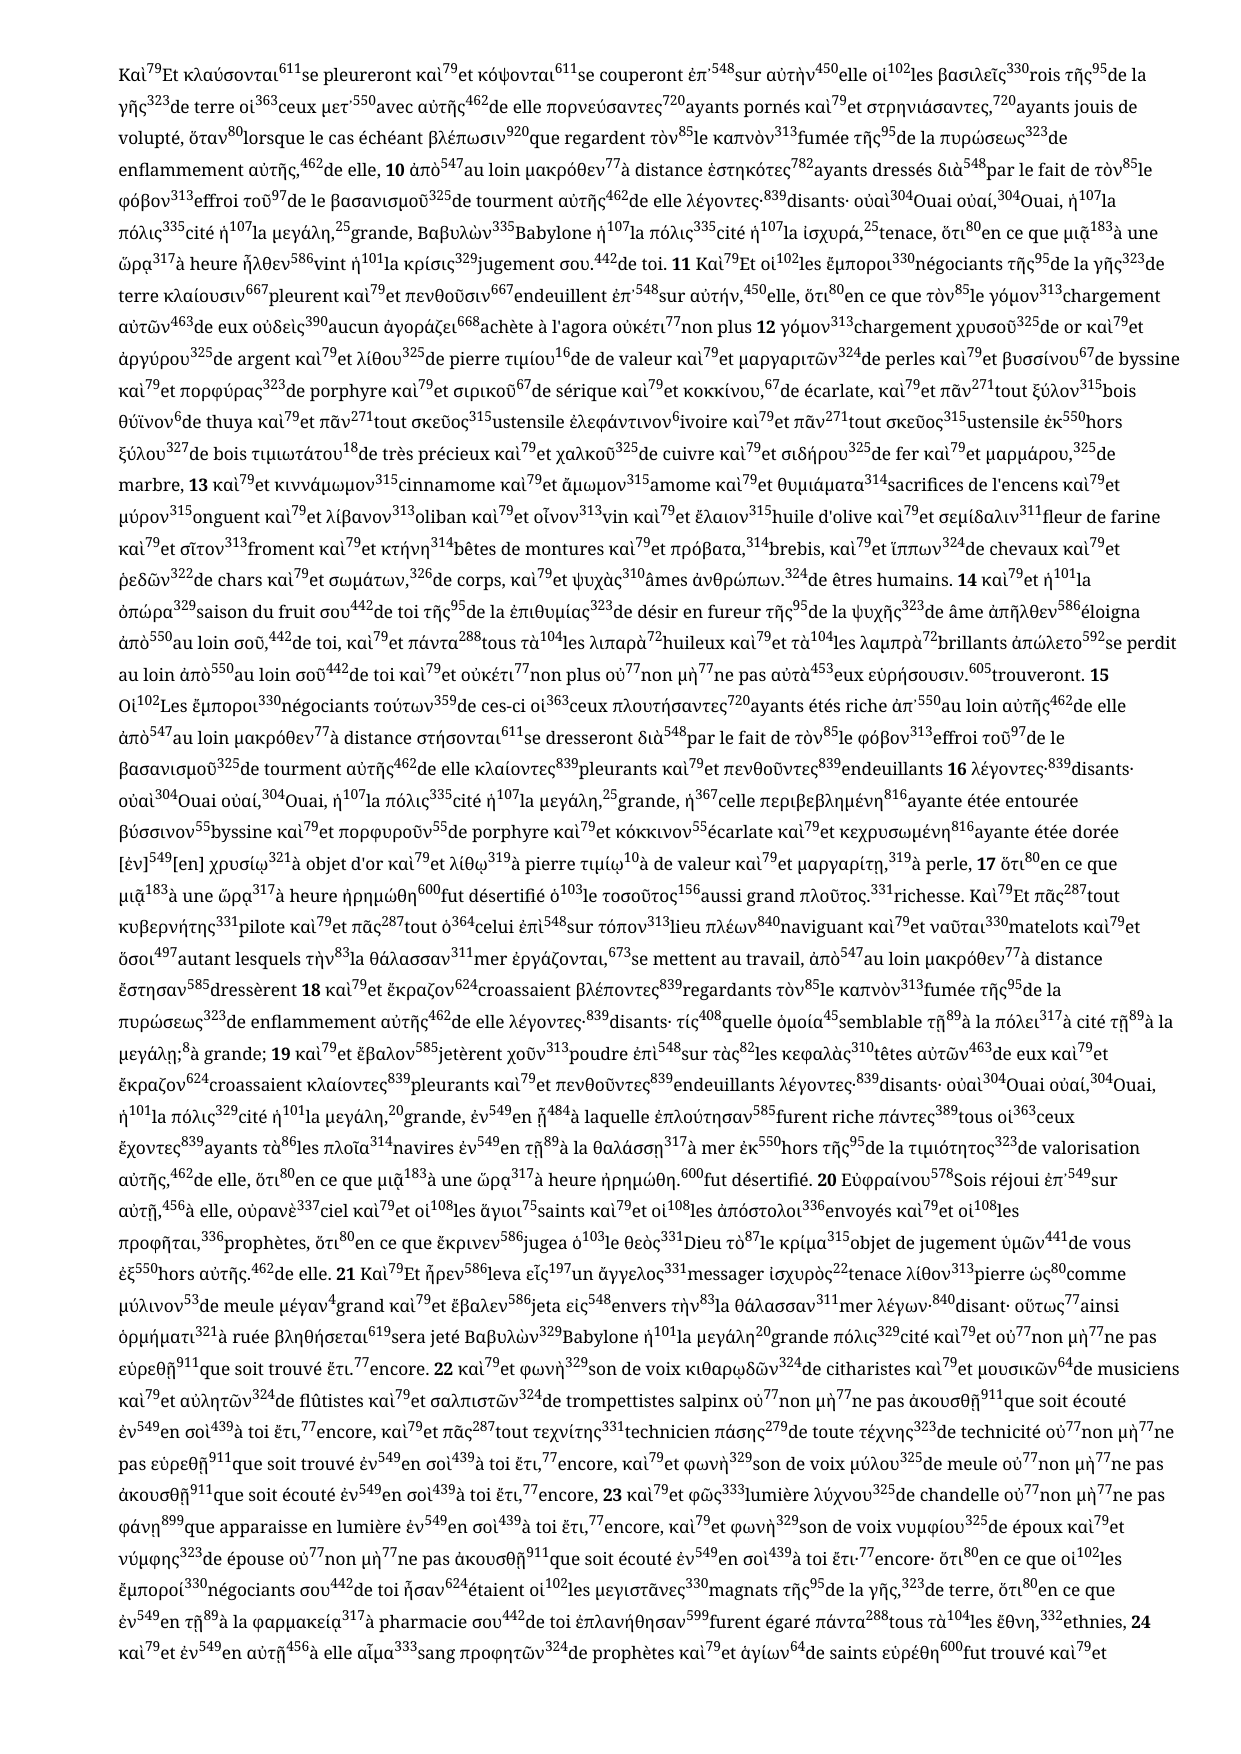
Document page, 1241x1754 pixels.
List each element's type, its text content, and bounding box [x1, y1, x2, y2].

text 1 Μετὰ548Après ταῦτα347ces-ci εἶδον582je vis ἄλλον115autre ἄγγελον313messager καταβαίνοντα822descendant ἐκ550hors τοῦ97de le οὐρανοῦ325de ciel ἔχοντα822ayant ἐξουσίαν311autorité μεγάλην,2grande, καὶ79et ἡ101la γῆ329terre ἐφωτίσθη600fut illuminé ἐκ550hors τῆς95de la δόξης323de gloire αὐτοῦ.464de lui. 2 καὶ79et ἔκραξεν586croassa ἐν549en ἰσχυρᾷ8à tenace φωνῇ317à son de voix λέγων·840disant· ἔπεσεν586tomba ἔπεσεν586tomba Βαβυλὼν329Babylone ἡ101la μεγάλη,20grande, καὶ79et ἐγένετο592se devint κατοικητήριον333lieu d'habitat établi δαιμονίων326de démons καὶ79et φυλακὴ329gardiennage παντὸς283de tout πνεύματος327de souffle ἀκαθάρτου18de impur καὶ79et φυλακὴ329gardiennage παντὸς283de tout ὀρνέου327de oiseau ἀκαθάρτου18de impur [καὶ79[et φυλακὴ329gardiennage παντὸς384de tout θηρίου327de bête sauvage ἀκαθάρτου]18de impur] καὶ79et μεμισημένου,809de ayant été haï, 3 ὅτι80en ce que ἐκ550hors τοῦ97de le οἴνου325de vin τοῦ97de le θυμοῦ325de fureur τῆς95de la πορνείας323de pornation αὐτῆς462de elle πέπωκαν641ont bu πάντα288tous τὰ104les ἔθνη332ethnies καὶ79et οἱ102les βασιλεῖς330rois τῆς95de la γῆς323de terre μετ᾽550avec αὐτῆς462de elle ἐπόρνευσαν585pornèrent καὶ79et οἱ102les ἔμποροι330négociants τῆς95de la γῆς323de terre ἐκ550hors τῆς95de la δυνάμεως323de puissance τοῦ99de le στρήνους327de volupté αὐτῆς462de elle ἐπλούτησαν.585furent riche. 4 Καὶ79Et ἤκουσα582j'écoutai ἄλλην113autre φωνὴν311son de voix ἐκ550hors τοῦ97de le οὐρανοῦ325de ciel λέγουσαν·820disante· ἐξέλθατε553sortez ὁ109le λαός337peuple μου424de moi ἐξ550hors αὐτῆς462de elle ἵνα80afin que μὴ77ne pas συγκοινωνήσητε896que vous communiiez avec ταῖς88à les ἁμαρτίαις316à fautes αὐτῆς,462de elle, καὶ79et ἐκ550hors τῶν94de les πληγῶν322de coups αὐτῆς462de elle ἵνα80afin que μὴ77ne pas λάβητε,896que vous preniez, 5 ὅτι80en ce que ἐκολλήθησαν599furent collé αὐτῆς462de elle αἱ100les ἁμαρτίαι328fautes ἄχρι552jusqu'à l'extrémité τοῦ97de le οὐρανοῦ325de ciel καὶ79et ἐμνημόνευσεν586souvint ὁ103le θεὸς331Dieu τὰ86les ἀδικήματα314délits αὐτῆς.462de elle. 6 ἀπόδοτε553redonnez αὐτῇ456à elle ὡς80comme καὶ77aussi αὐτὴ467elle ἀπέδωκεν586redonna καὶ79et διπλώσατε553doublez τὰ86les διπλᾶ54doubles κατὰ548selon τὰ86les ἔργα314travaux αὐτῆς,462de elle, ἐν549en τῷ93à le ποτηρίῳ321à récipient à boire ᾧ488à lequel ἐκέρασεν586mélangea κεράσατε553mélangez αὐτῇ456à elle διπλοῦν,55double, 7 ὅσα481autant lesquels ἐδόξασεν586glorifia αὐτὴν526elle-même καὶ79et ἐστρηνίασεν,586jouit de volupté, τοσοῦτον346aussi grand δότε553donnez αὐτῇ456à elle βασανισμὸν313tourment καὶ79et πένθος.315deuil. ὅτι80en ce que ἐν549en τῇ89à la καρδίᾳ317à coeur αὐτῆς462de elle λέγει668dit ὅτι80en ce que κάθημαι670je me suis assis βασίλισσα329reine καὶ79et χήρα329veuve οὐκ77non εἰμὶ664je suis καὶ79et πένθος315deuil οὐ77non μὴ77ne pas ἴδω.895que je voie. 8 διὰ548par le fait de τοῦτο348ce-ci ἐν549en μιᾷ183à une ἡμέρᾳ317à journée ἥξουσιν605surgiront αἱ100les πληγαὶ328coups αὐτῆς,462de elle, θάνατος331trépas καὶ79et πένθος333deuil καὶ79et λιμός,331famine, καὶ79et ἐν549en πυρὶ321à feu κατακαυθήσεται,619sera brûlé complètement, ὅτι80en ce que ἰσχυρὸς47tenace κύριος331Maître ὁ103le θεὸς331Dieu ὁ364celui κρίνας721ayant jugé αὐτήν.450elle. 9 Καὶ79Et κλαύσονται611se pleureront καὶ79et κόψονται611se couperont ἐπ᾽548sur αὐτὴν450elle οἱ102les βασιλεῖς330rois τῆς95de la γῆς323de terre οἱ363ceux μετ᾽550avec αὐτῆς462de elle πορνεύσαντες720ayants pornés καὶ79et στρηνιάσαντες,720ayants jouis de volupté, ὅταν80lorsque le cas échéant βλέπωσιν920que regardent τὸν85le καπνὸν313fumée τῆς95de la πυρώσεως323de enflammement αὐτῆς,462de elle, 10 ἀπὸ547au loin μακρόθεν77à distance ἑστηκότες782ayants dressés διὰ548par le fait de τὸν85le φόβον313effroi τοῦ97de le βασανισμοῦ325de tourment αὐτῆς462de elle λέγοντες·839disants· οὐαὶ304Ouai οὐαί,304Ouai, ἡ107la πόλις335cité ἡ107la μεγάλη,25grande, Βαβυλὼν335Babylone ἡ107la πόλις335cité ἡ107la ἰσχυρά,25tenace, ὅτι80en ce que μιᾷ183à une ὥρᾳ317à heure ἦλθεν586vint ἡ101la κρίσις329jugement σου.442de toi. 11 Καὶ79Et οἱ102les ἔμποροι330négociants τῆς95de la γῆς323de terre κλαίουσιν667pleurent καὶ79et πενθοῦσιν667endeuillent ἐπ᾽548sur αὐτήν,450elle, ὅτι80en ce que τὸν85le γόμον313chargement αὐτῶν463de eux οὐδεὶς390aucun ἀγοράζει668achète à l'agora οὐκέτι77non plus 12 γόμον313chargement χρυσοῦ325de or καὶ79et ἀργύρου325de argent καὶ79et λίθου325de pierre τιμίου16de de valeur καὶ79et μαργαριτῶν324de perles καὶ79et βυσσίνου67de byssine καὶ79et πορφύρας323de porphyre καὶ79et σιρικοῦ67de sérique καὶ79et κοκκίνου,67de écarlate, καὶ79et πᾶν271tout ξύλον315bois θύϊνον6de thuya καὶ79et πᾶν271tout σκεῦος315ustensile ἐλεφάντινον6ivoire καὶ79et πᾶν271tout σκεῦος315ustensile ἐκ550hors ξύλου327de bois τιμιωτάτου18de très précieux καὶ79et χαλκοῦ325de cuivre καὶ79et σιδήρου325de fer καὶ79et μαρμάρου,325de marbre, 13 καὶ79et κιννάμωμον315cinnamome καὶ79et ἄμωμον315amome καὶ79et θυμιάματα314sacrifices de l'encens καὶ79et μύρον315onguent καὶ79et λίβανον313oliban καὶ79et οἶνον313vin καὶ79et ἔλαιον315huile d'olive καὶ79et σεμίδαλιν311fleur de farine καὶ79et σῖτον313froment καὶ79et κτήνη314bêtes de montures καὶ79et πρόβατα,314brebis, καὶ79et ἵππων324de chevaux καὶ79et ῥεδῶν322de chars καὶ79et σωμάτων,326de corps, καὶ79et ψυχὰς310âmes ἀνθρώπων.324de êtres humains. 14 καὶ79et ἡ101la ὀπώρα329saison du fruit σου442de toi τῆς95de la ἐπιθυμίας323de désir en fureur τῆς95de la ψυχῆς323de âme ἀπῆλθεν586éloigna ἀπὸ550au loin σοῦ,442de toi, καὶ79et πάντα288tous τὰ104les λιπαρὰ72huileux καὶ79et τὰ104les λαμπρὰ72brillants ἀπώλετο592se perdit au loin ἀπὸ550au loin σοῦ442de toi καὶ79et οὐκέτι77non plus οὐ77non μὴ77ne pas αὐτὰ453eux εὑρήσουσιν.605trouveront. 15 Οἱ102Les ἔμποροι330négociants τούτων359de ces-ci οἱ363ceux πλουτήσαντες720ayants étés riche ἀπ᾽550au loin αὐτῆς462de elle ἀπὸ547au loin μακρόθεν77à distance στήσονται611se dresseront διὰ548par le fait de τὸν85le φόβον313effroi τοῦ97de le βασανισμοῦ325de tourment αὐτῆς462de elle κλαίοντες839pleurants καὶ79et πενθοῦντες839endeuillants 16 λέγοντες·839disants· οὐαὶ304Ouai οὐαί,304Ouai, ἡ107la πόλις335cité ἡ107la μεγάλη,25grande, ἡ367celle περιβεβλημένη816ayante étée entourée βύσσινον55byssine καὶ79et πορφυροῦν55de porphyre καὶ79et κόκκινον55écarlate καὶ79et κεχρυσωμένη816ayante étée dorée [ἐν]549[en] χρυσίῳ321à objet d'or καὶ79et λίθῳ319à pierre τιμίῳ10à de valeur καὶ79et μαργαρίτῃ,319à perle, 17 ὅτι80en ce que μιᾷ183à une ὥρᾳ317à heure ἠρημώθη600fut désertifié ὁ103le τοσοῦτος156aussi grand πλοῦτος.331richesse. Καὶ79Et πᾶς287tout κυβερνήτης331pilote καὶ79et πᾶς287tout ὁ364celui ἐπὶ548sur τόπον313lieu πλέων840naviguant καὶ79et ναῦται330matelots καὶ79et ὅσοι497autant lesquels τὴν83la θάλασσαν311mer ἐργάζονται,673se mettent au travail, ἀπὸ547au loin μακρόθεν77à distance ἔστησαν585dressèrent 18 καὶ79et ἔκραζον624croassaient βλέποντες839regardants τὸν85le καπνὸν313fumée τῆς95de la πυρώσεως323de enflammement αὐτῆς462de elle λέγοντες·839disants· τίς408quelle ὁμοία45semblable τῇ89à la πόλει317à cité τῇ89à la μεγάλῃ;8à grande; 19 καὶ79et ἔβαλον585jetèrent χοῦν313poudre ἐπὶ548sur τὰς82les κεφαλὰς310têtes αὐτῶν463de eux καὶ79et ἔκραζον624croassaient κλαίοντες839pleurants καὶ79et πενθοῦντες839endeuillants λέγοντες·839disants· οὐαὶ304Ouai οὐαί,304Ouai, ἡ101la πόλις329cité ἡ101la μεγάλη,20grande, ἐν549en ᾗ484à laquelle ἐπλούτησαν585furent riche πάντες389tous οἱ363ceux ἔχοντες839ayants τὰ86les πλοῖα314navires ἐν549en τῇ89à la θαλάσσῃ317à mer ἐκ550hors τῆς95de la τιμιότητος323de valorisation αὐτῆς,462de elle, ὅτι80en ce que μιᾷ183à une ὥρᾳ317à heure ἠρημώθη.600fut désertifié. 20 Εὐφραίνου578Sois réjoui ἐπ᾽549sur αὐτῇ,456à elle, οὐρανὲ337ciel καὶ79et οἱ108les ἅγιοι75saints καὶ79et οἱ108les ἀπόστολοι336envoyés καὶ79et οἱ108les προφῆται,336prophètes, ὅτι80en ce que ἔκρινεν586jugea ὁ103le θεὸς331Dieu τὸ87le κρίμα315objet de jugement ὑμῶν441de vous ἐξ550hors αὐτῆς.462de elle. 21 Καὶ79Et ἦρεν586leva εἷς197un ἄγγελος331messager ἰσχυρὸς22tenace λίθον313pierre ὡς80comme μύλινον53de meule μέγαν4grand καὶ79et ἔβαλεν586jeta εἰς548envers τὴν83la θάλασσαν311mer λέγων·840disant· οὕτως77ainsi ὁρμήματι321à ruée βληθήσεται619sera jeté Βαβυλὼν329Babylone ἡ101la μεγάλη20grande πόλις329cité καὶ79et οὐ77non μὴ77ne pas εὑρεθῇ911que soit trouvé ἔτι.77encore. 22 καὶ79et φωνὴ329son de voix κιθαρῳδῶν324de citharistes καὶ79et μουσικῶν64de musiciens καὶ79et αὐλητῶν324de flûtistes καὶ79et σαλπιστῶν324de trompettistes salpinx οὐ77non μὴ77ne pas ἀκουσθῇ911que soit écouté ἐν549en σοὶ439à toi ἔτι,77encore, καὶ79et πᾶς287tout τεχνίτης331technicien πάσης279de toute τέχνης323de technicité οὐ77non μὴ77ne pas εὑρεθῇ911que soit trouvé ἐν549en σοὶ439à toi ἔτι,77encore, καὶ79et φωνὴ329son de voix μύλου325de meule οὐ77non μὴ77ne pas ἀκουσθῇ911que soit écouté ἐν549en σοὶ439à toi ἔτι,77encore, 23 καὶ79et φῶς333lumière λύχνου325de chandelle οὐ77non μὴ77ne pas φάνῃ899que apparaisse en lumière ἐν549en σοὶ439à toi ἔτι,77encore, καὶ79et φωνὴ329son de voix νυμφίου325de époux καὶ79et νύμφης323de épouse οὐ77non μὴ77ne pas ἀκουσθῇ911que soit écouté ἐν549en σοὶ439à toi ἔτι·77encore· ὅτι80en ce que οἱ102les ἔμποροί330négociants σου442de toi ἦσαν624étaient οἱ102les μεγιστᾶνες330magnats τῆς95de la γῆς,323de terre, ὅτι80en ce que ἐν549en τῇ89à la φαρμακείᾳ317à pharmacie σου442de toi ἐπλανήθησαν599furent égaré πάντα288tous τὰ104les ἔθνη,332ethnies, 24 καὶ79et ἐν549en αὐτῇ456à elle αἷμα333sang προφητῶν324de prophètes καὶ79et ἁγίων64de saints εὑρέθη600fut trouvé καὶ79et πάντων383de tous τῶν357de ceux ἐσφαγμένων806de ayants étés égorgés ἐπὶ550sur τῆς95de la γῆς.323de terre. [118, 59, 1181, 1665]
